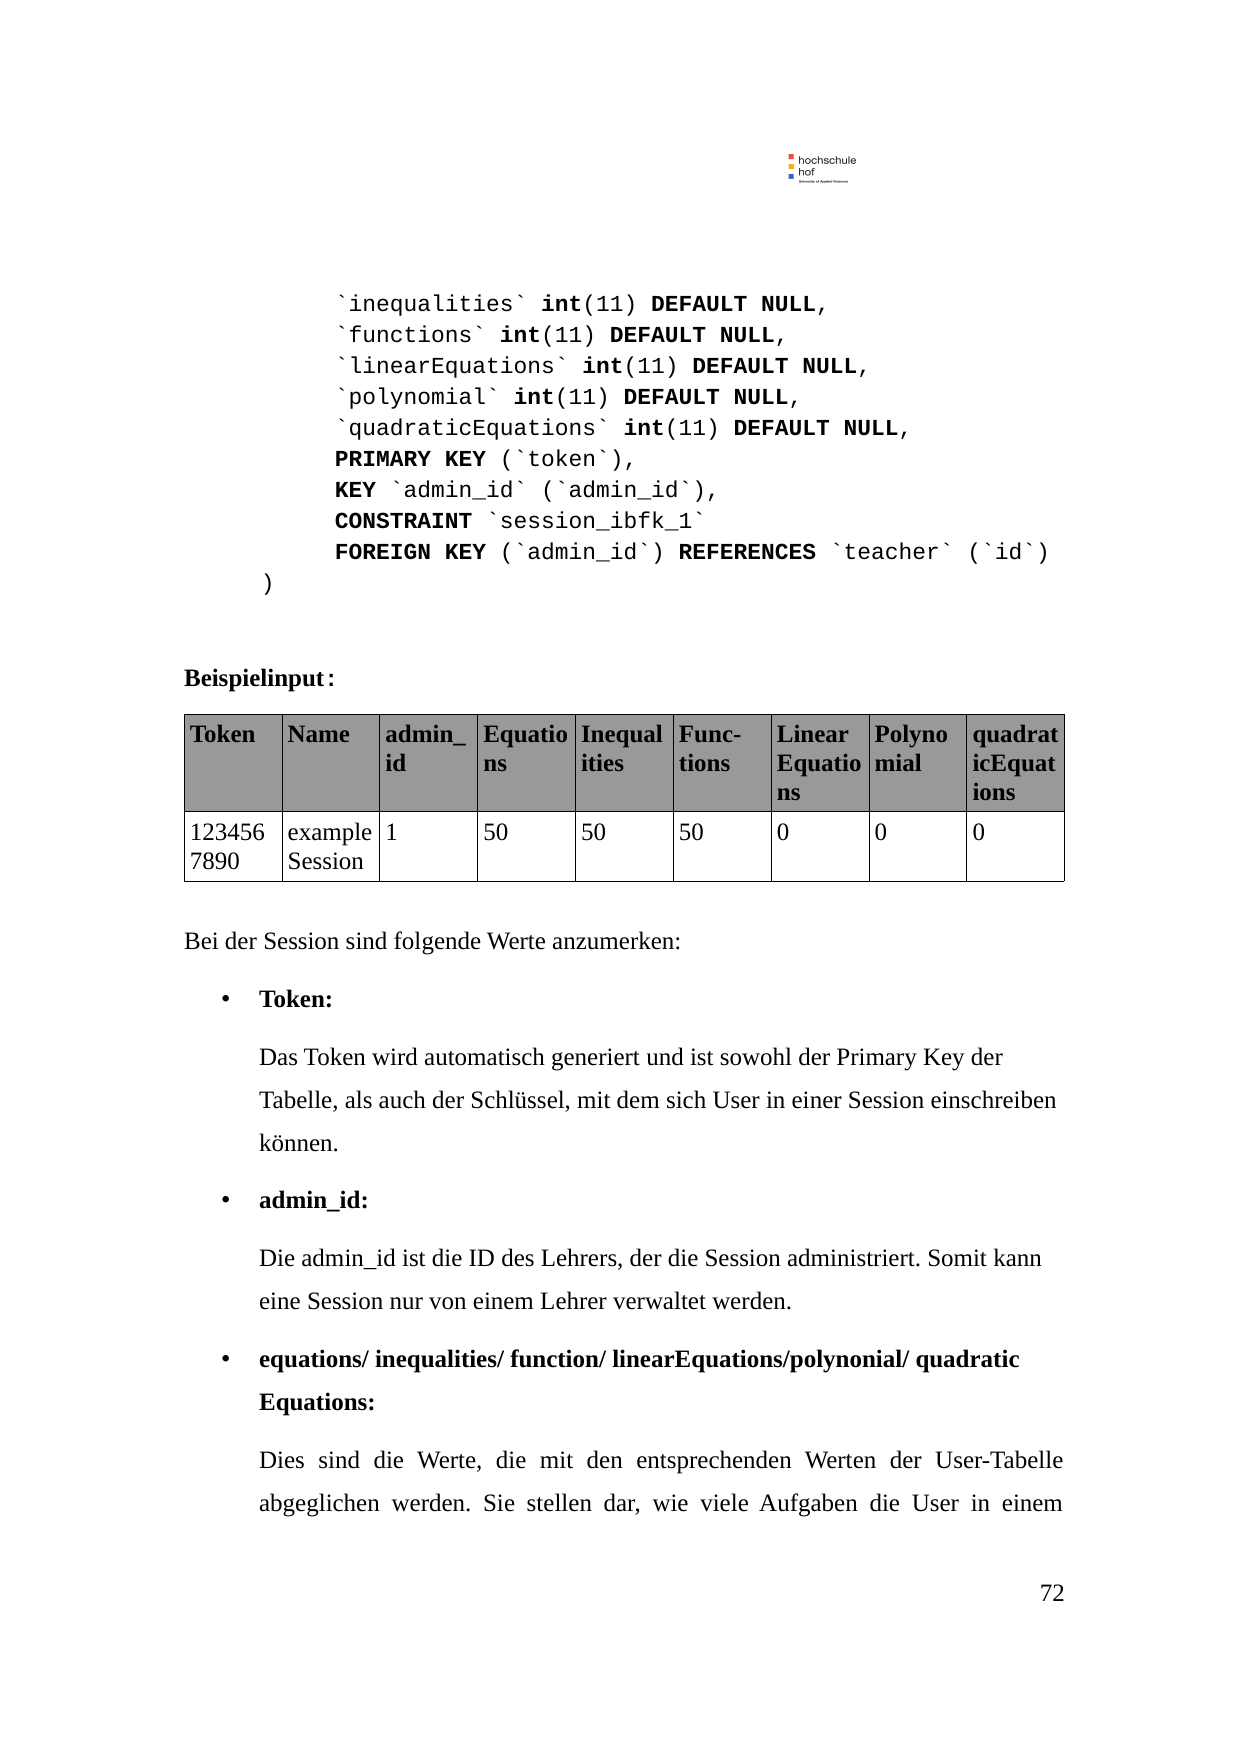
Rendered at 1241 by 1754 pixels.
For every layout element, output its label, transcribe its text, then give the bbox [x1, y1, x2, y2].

table_cell 0 [772, 812, 869, 881]
table_header Name [283, 715, 379, 811]
list equations/ inequalities/ function/ linearEquations/polynonial/ quadratic Equations: [221, 1344, 1064, 1416]
list admin_id: [221, 1186, 1064, 1214]
table_cell 1 [380, 812, 477, 881]
table_header LinearEquations [772, 715, 869, 811]
table_header Inequalities [576, 715, 673, 811]
text Beispielinput: [184, 663, 1064, 693]
table_header admin_id [380, 715, 477, 811]
table_header quadraticEquations [967, 715, 1064, 811]
picture [788, 154, 856, 183]
table_header Func-tions [674, 715, 771, 811]
table_header Polynomial [870, 715, 966, 811]
list Token: [221, 984, 1064, 1013]
list Dies sind die Werte, die mit den entsprechenden Werten der User-Tabelle abgeglichen werden. Sie stellen dar, wie viele Aufgaben die User in einem [221, 1445, 1064, 1517]
table_cell 50 [478, 812, 575, 881]
list Die admin_id ist die ID des Lehrers, der die Session administriert. Somit kann eine Session nur von einem Lehrer verwaltet werden. [221, 1243, 1064, 1315]
table_cell 1234567890 [185, 812, 282, 881]
table_cell exampleSession [283, 812, 379, 881]
table_cell 0 [870, 812, 966, 881]
text `inequalities` int(11) DEFAULT NULL, `functions` int(11) DEFAULT NULL, `linearEquations` int(11) DEFAULT NULL, `polynomial` int(11) DEFAULT NULL, `quadraticEquations` int(11) DEFAULT NULL, PRIMARY KEY (`token`), KEY `admin_id` (`admin_id`), CONSTRAINT `session_ibfk_1` FOREIGN KEY (`admin_id`) REFERENCES `teacher` (`id`) ) [261, 292, 1064, 597]
table_cell 0 [967, 812, 1064, 881]
table_cell 50 [674, 812, 771, 881]
table_cell 50 [576, 812, 673, 881]
table_header Token [185, 715, 282, 811]
text Bei der Session sind folgende Werte anzumerken: [184, 926, 1064, 955]
table_header Equations [478, 715, 575, 811]
list Das Token wird automatisch generiert und ist sowohl der Primary Key der Tabelle, als auch der Schlüssel, mit dem sich User in einer Session einschreiben können. [221, 1042, 1064, 1157]
